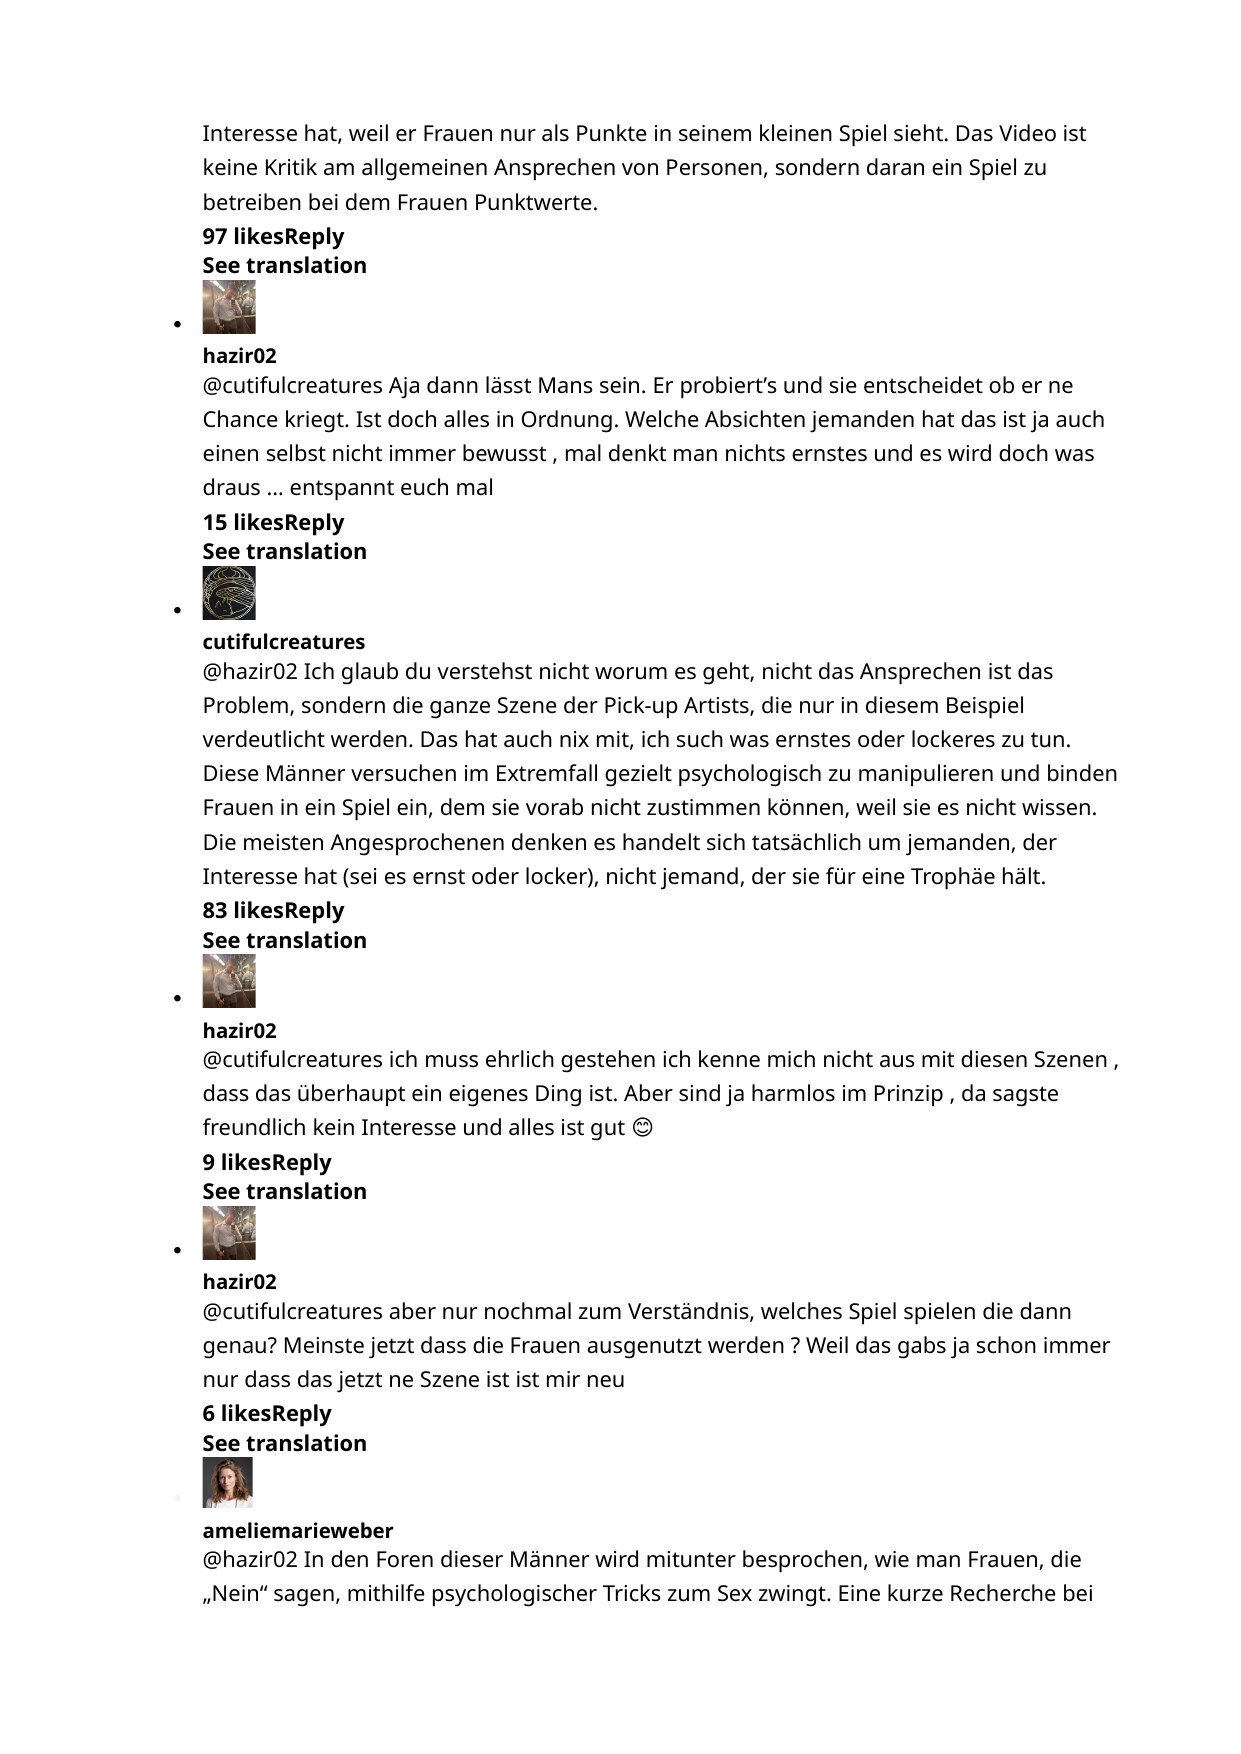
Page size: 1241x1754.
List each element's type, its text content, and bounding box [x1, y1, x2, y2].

list See translation [173, 1176, 1109, 1206]
picture [202, 566, 256, 620]
picture [202, 1206, 256, 1260]
subtitle cutifulcreatures [173, 628, 1116, 656]
subtitle hazir02 [173, 342, 1116, 370]
list Interesse hat, weil er Frauen nur als Punkte in seinem kleinen Spiel sieht. Das Video ist keine Kritik am allgemeinen Ansprechen von Personen, sondern daran ein Spiel zu betreiben bei dem Frauen Punktwerte. [173, 118, 1122, 216]
list 6 likesReply [173, 1398, 1122, 1428]
list @cutifulcreatures Aja dann lässt Mans sein. Er probiert’s und sie entscheidet ob er ne Chance kriegt. Ist doch alles in Ordnung. Welche Absichten jemanden hat das ist ja auch einen selbst nicht immer bewusst , mal denkt man nichts ernstes und es wird doch was draus … entspannt euch mal [173, 370, 1122, 502]
list @hazir02 Ich glaub du verstehst nicht worum es geht, nicht das Ansprechen ist das Problem, sondern die ganze Szene der Pick-up Artists, die nur in diesem Beispiel verdeutlicht werden. Das hat auch nix mit, ich such was ernstes oder lockeres zu tun. Diese Männer versuchen im Extremfall gezielt psychologisch zu manipulieren und binden Frauen in ein Spiel ein, dem sie vorab nicht zustimmen können, weil sie es nicht wissen. Die meisten Angesprochenen denken es handelt sich tatsächlich um jemanden, der Interesse hat (sei es ernst oder locker), nicht jemand, der sie für eine Trophäe hält. [173, 656, 1122, 890]
list See translation [173, 536, 1109, 566]
list 15 likesReply [173, 506, 1122, 536]
list 97 likesReply [173, 221, 1122, 250]
list @cutifulcreatures ich muss ehrlich gestehen ich kenne mich nicht aus mit diesen Szenen , dass das überhaupt ein eigenes Ding ist. Aber sind ja harmlos im Prinzip , da sagste freundlich kein Interesse und alles ist gut 😊 [173, 1044, 1122, 1142]
picture [202, 280, 256, 334]
subtitle hazir02 [173, 1016, 1116, 1044]
list See translation [173, 1428, 1109, 1458]
list 9 likesReply [173, 1146, 1122, 1176]
list @cutifulcreatures aber nur nochmal zum Verständnis, welches Spiel spielen die dann genau? Meinste jetzt dass die Frauen ausgenutzt werden ? Weil das gabs ja schon immer nur dass das jetzt ne Szene ist ist mir neu [173, 1296, 1122, 1394]
subtitle ameliemarieweber [173, 1516, 1116, 1544]
list See translation [173, 250, 1109, 280]
picture [202, 954, 256, 1008]
subtitle hazir02 [173, 1268, 1116, 1296]
picture [202, 1457, 253, 1508]
list 83 likesReply [173, 895, 1122, 924]
list See translation [173, 924, 1109, 954]
list @hazir02 In den Foren dieser Männer wird mitunter besprochen, wie man Frauen, die „Nein“ sagen, mithilfe psychologischer Tricks zum Sex zwingt. Eine kurze Recherche bei [173, 1544, 1122, 1608]
